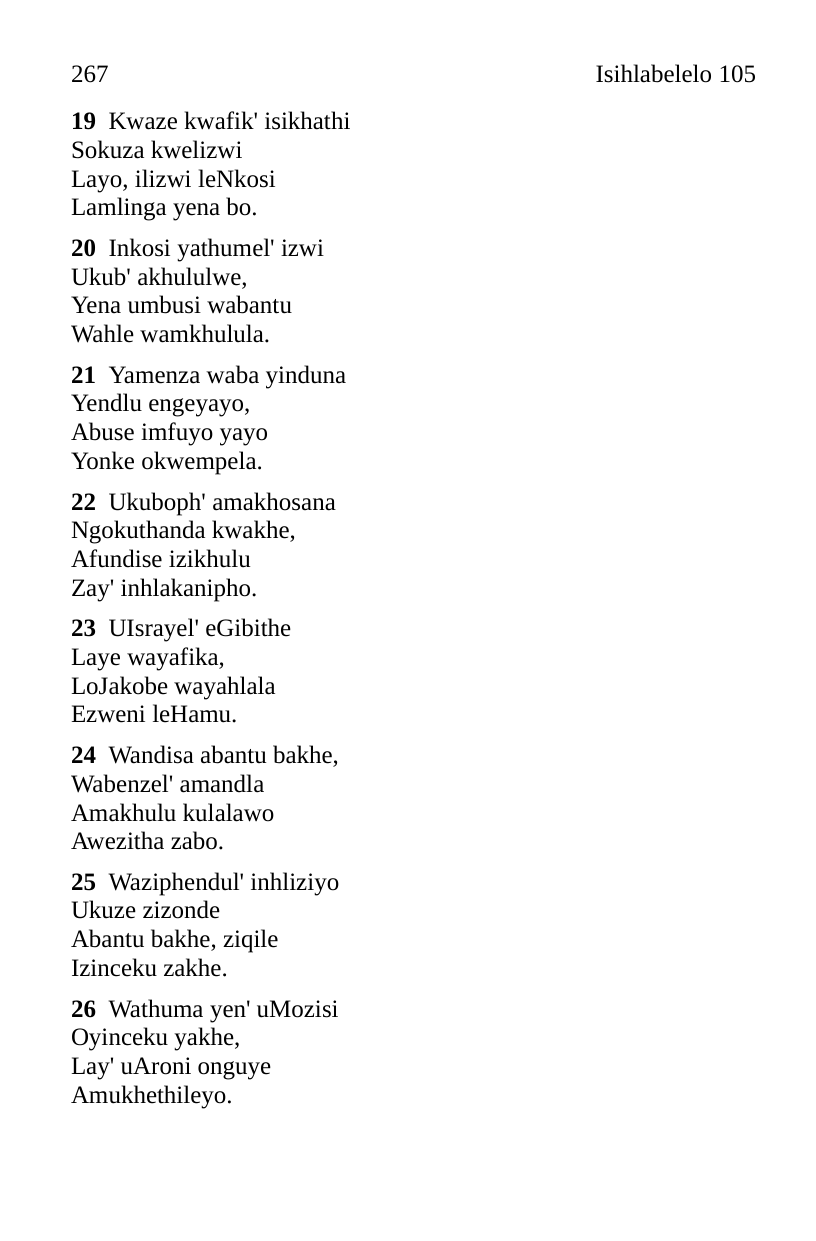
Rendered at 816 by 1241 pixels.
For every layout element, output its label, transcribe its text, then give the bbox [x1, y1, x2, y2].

text Yena umbusi wabantu [71, 291, 756, 319]
text Amukhethileyo. [71, 1080, 756, 1109]
text Amakhulu kulalawo [71, 798, 756, 826]
text Ezweni leHamu. [71, 699, 756, 728]
text Lay' uAroni onguye [71, 1051, 756, 1080]
text 20 Inkosi yathumel' izwi [71, 233, 756, 262]
text Sokuza kwelizwi [71, 135, 756, 164]
text Oyinceku yakhe, [71, 1022, 756, 1051]
text Abantu bakhe, ziqile [71, 924, 756, 953]
text Lamlinga yena bo. [71, 192, 756, 221]
text Ukuze zizonde [71, 896, 756, 924]
text Awezitha zabo. [71, 826, 756, 855]
text Yonke okwempela. [71, 446, 756, 475]
text Wabenzel' amandla [71, 769, 756, 798]
text Yendlu engeyayo, [71, 388, 756, 417]
text 21 Yamenza waba yinduna [71, 360, 756, 388]
text Afundise izikhulu [71, 544, 756, 573]
text Layo, ilizwi leNkosi [71, 164, 756, 192]
text Zay' inhlakanipho. [71, 573, 756, 602]
text 26 Wathuma yen' uMozisi [71, 994, 756, 1022]
text 24 Wandisa abantu bakhe, [71, 740, 756, 769]
text 25 Waziphendul' inhliziyo [71, 867, 756, 896]
text Ukub' akhululwe, [71, 262, 756, 291]
text 19 Kwaze kwafik' isikhathi [71, 106, 756, 135]
text 23 UIsrayel' eGibithe [71, 613, 756, 642]
text Laye wayafika, [71, 642, 756, 671]
text Wahle wamkhulula. [71, 319, 756, 348]
text Izinceku zakhe. [71, 953, 756, 982]
text Abuse imfuyo yayo [71, 417, 756, 446]
text 22 Ukuboph' amakhosana [71, 487, 756, 515]
text Ngokuthanda kwakhe, [71, 515, 756, 544]
text LoJakobe wayahlala [71, 671, 756, 699]
